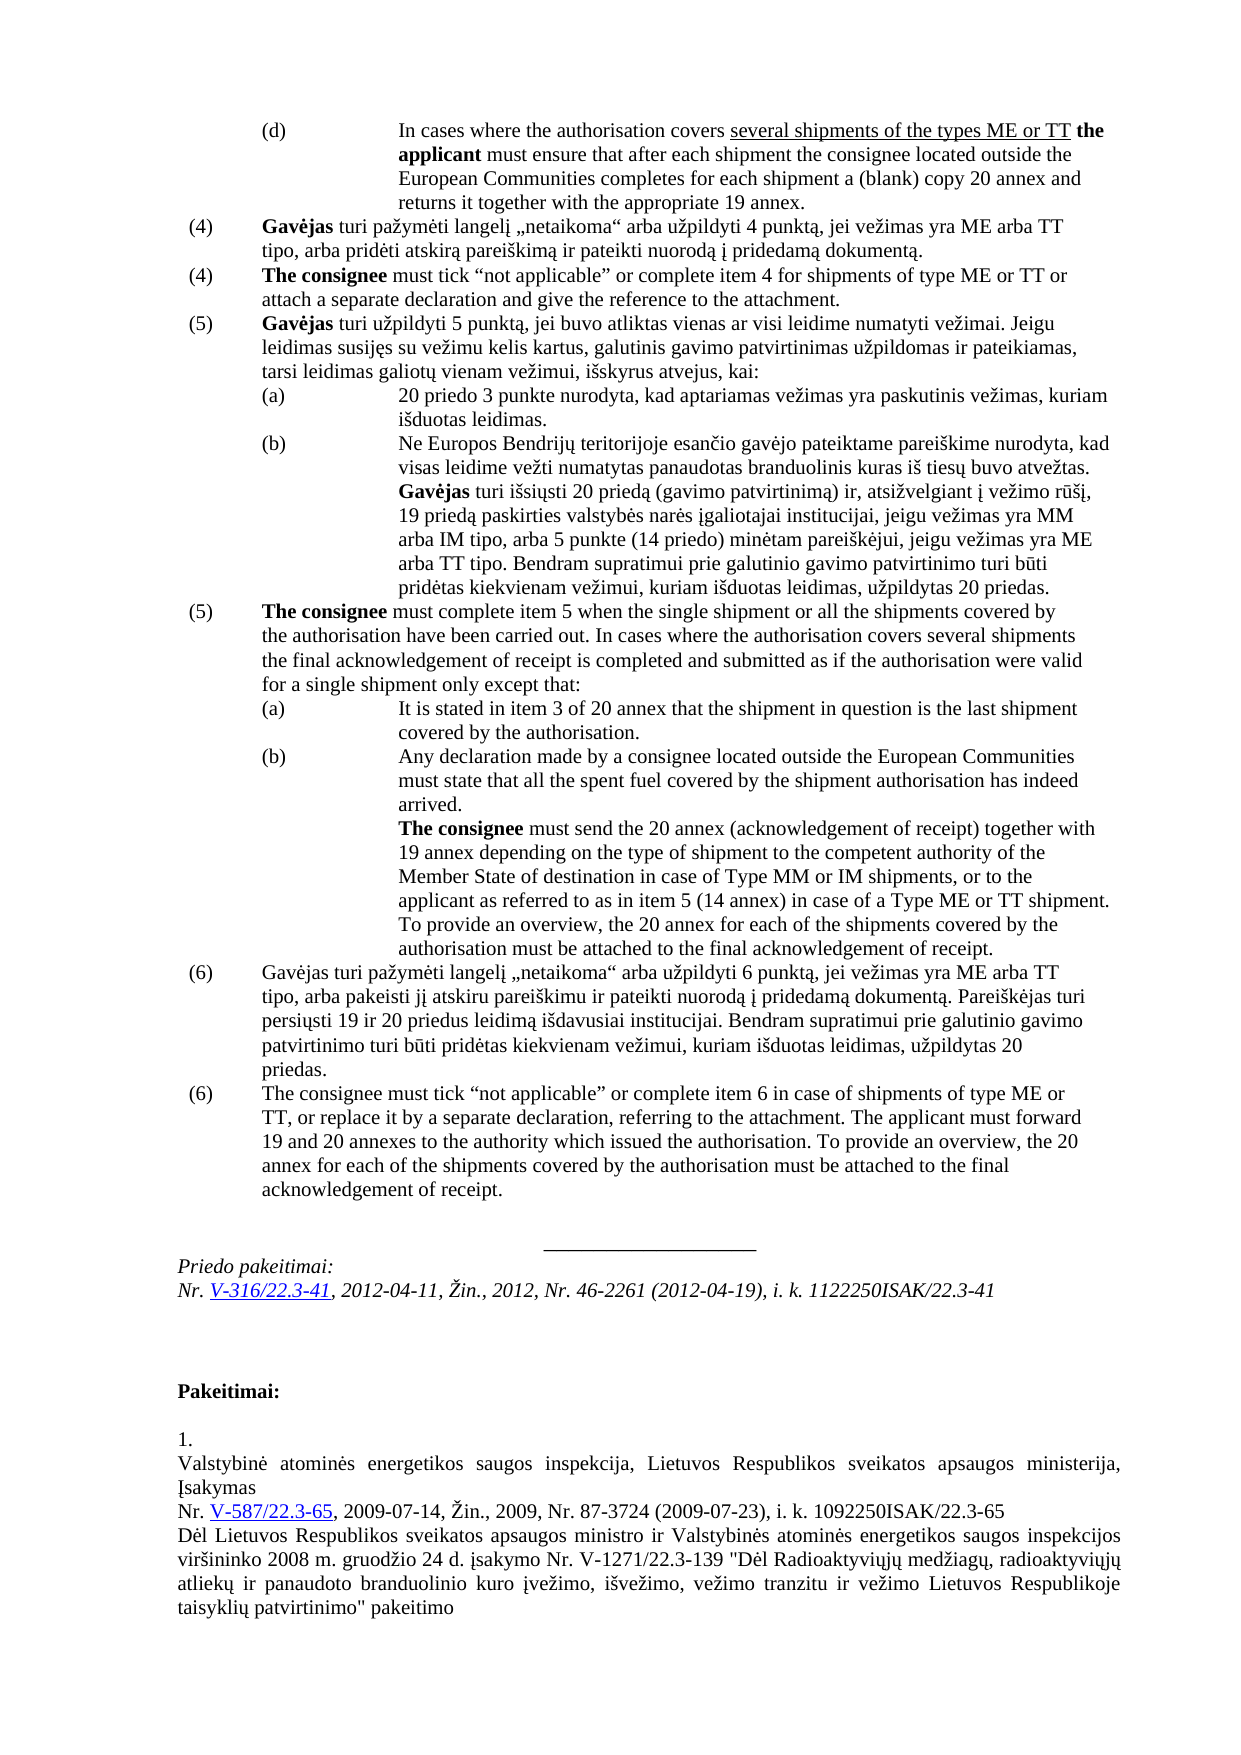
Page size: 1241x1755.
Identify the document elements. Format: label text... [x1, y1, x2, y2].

text Priedo pakeitimai: [177, 1254, 1122, 1278]
text Valstybinė atominės energetikos saugos inspekcija, Lietuvos Respublikos sveikatos apsaugos ministerija, Įsakymas [177, 1451, 1122, 1499]
text Pakeitimai: [177, 1379, 1122, 1403]
table_cell [177, 118, 250, 214]
table_cell (4) [177, 214, 250, 262]
table_cell 20 priedo 3 punkte nurodyta, kad aptariamas vežimas yra paskutinis vežimas, kuriam išduotas leidimas. [387, 383, 1122, 431]
table_cell [1098, 599, 1122, 696]
table_cell [177, 744, 250, 960]
text 1. [177, 1427, 1122, 1451]
table_cell [1098, 960, 1122, 1081]
table_cell The consignee must tick “not applicable” or complete item 6 in case of shipments of type ME or TT, or replace it by a separate declaration, referring to the attachment. The applicant must forward 19 and 20 annexes to the authority which issued the authorisation. To provide an overview, the 20 annex for each of the shipments covered by the authorisation must be attached to the final acknowledgement of receipt. [250, 1081, 1097, 1201]
text Dėl Lietuvos Respublikos sveikatos apsaugos ministro ir Valstybinės atominės energetikos saugos inspekcijos viršininko 2008 m. gruodžio 24 d. įsakymo Nr. V-1271/22.3-139 "Dėl Radioaktyviųjų medžiagų, radioaktyviųjų atliekų ir panaudoto branduolinio kuro įvežimo, išvežimo, vežimo tranzitu ir vežimo Lietuvos Respublikoje taisyklių patvirtinimo" pakeitimo [177, 1523, 1122, 1619]
table_cell Gavėjas turi pažymėti langelį „netaikoma“ arba užpildyti 6 punktą, jei vežimas yra ME arba TT tipo, arba pakeisti jį atskiru pareiškimu ir pateikti nuorodą į pridedamą dokumentą. Pareiškėjas turi persiųsti 19 ir 20 priedus leidimą išdavusiai institucijai. Bendram supratimui prie galutinio gavimo patvirtinimo turi būti pridėtas kiekvienam vežimui, kuriam išduotas leidimas, užpildytas 20 priedas. [250, 960, 1097, 1081]
table_cell [1098, 311, 1122, 383]
table_cell [1098, 263, 1122, 311]
table_cell [1098, 1081, 1122, 1201]
table_cell The consignee must complete item 5 when the single shipment or all the shipments covered by the authorisation have been carried out. In cases where the authorisation covers several shipments the final acknowledgement of receipt is completed and submitted as if the authorisation were valid for a single shipment only except that: [250, 599, 1097, 696]
table_cell (d) [250, 118, 387, 214]
table_cell (b) [250, 431, 387, 599]
table_cell [1098, 214, 1122, 262]
text Nr. V-587/22.3-65, 2009-07-14, Žin., 2009, Nr. 87-3724 (2009-07-23), i. k. 1092250ISAK/22.3-65 [177, 1499, 1122, 1523]
table_cell [177, 696, 250, 744]
text _________________ [177, 1225, 1122, 1254]
table_cell Gavėjas turi užpildyti 5 punktą, jei buvo atliktas vienas ar visi leidime numatyti vežimai. Jeigu leidimas susijęs su vežimu kelis kartus, galutinis gavimo patvirtinimas užpildomas ir pateikiamas, tarsi leidimas galiotų vienam vežimui, išskyrus atvejus, kai: [250, 311, 1097, 383]
table_cell The consignee must tick “not applicable” or complete item 4 for shipments of type ME or TT or attach a separate declaration and give the reference to the attachment. [250, 263, 1097, 311]
table_cell (a) [250, 383, 387, 431]
table_cell Gavėjas turi pažymėti langelį „netaikoma“ arba užpildyti 4 punktą, jei vežimas yra ME arba TT tipo, arba pridėti atskirą pareiškimą ir pateikti nuorodą į pridedamą dokumentą. [250, 214, 1097, 262]
table_cell (a) [250, 696, 387, 744]
table_cell Ne Europos Bendrijų teritorijoje esančio gavėjo pateiktame pareiškime nurodyta, kad visas leidime vežti numatytas panaudotas branduolinis kuras iš tiesų buvo atvežtas. Gavėjas turi išsiųsti 20 priedą (gavimo patvirtinimą) ir, atsižvelgiant į vežimo rūšį, 19 priedą paskirties valstybės narės įgaliotajai institucijai, jeigu vežimas yra MM arba IM tipo, arba 5 punkte (14 priedo) minėtam pareiškėjui, jeigu vežimas yra ME arba TT tipo. Bendram supratimui prie galutinio gavimo patvirtinimo turi būti pridėtas kiekvienam vežimui, kuriam išduotas leidimas, užpildytas 20 priedas. [387, 431, 1122, 599]
table_cell In cases where the authorisation covers several shipments of the types ME or TT the applicant must ensure that after each shipment the consignee located outside the European Communities completes for each shipment a (blank) copy 20 annex and returns it together with the appropriate 19 annex. [387, 118, 1122, 214]
table_cell (6) [177, 960, 250, 1081]
table_cell [177, 431, 250, 599]
table_cell It is stated in item 3 of 20 annex that the shipment in question is the last shipment covered by the authorisation. [387, 696, 1122, 744]
table_cell (4) [177, 263, 250, 311]
table_cell Any declaration made by a consignee located outside the European Communities must state that all the spent fuel covered by the shipment authorisation has indeed arrived. The consignee must send the 20 annex (acknowledgement of receipt) together with 19 annex depending on the type of shipment to the competent authority of the Member State of destination in case of Type MM or IM shipments, or to the applicant as referred to as in item 5 (14 annex) in case of a Type ME or TT shipment. To provide an overview, the 20 annex for each of the shipments covered by the authorisation must be attached to the final acknowledgement of receipt. [387, 744, 1122, 960]
table_cell (5) [177, 311, 250, 383]
table_cell (6) [177, 1081, 250, 1201]
table_cell [177, 383, 250, 431]
table_cell (5) [177, 599, 250, 696]
table_cell (b) [250, 744, 387, 960]
text Nr. V-316/22.3-41, 2012-04-11, Žin., 2012, Nr. 46-2261 (2012-04-19), i. k. 1122250ISAK/22.3-41 [177, 1278, 1122, 1302]
